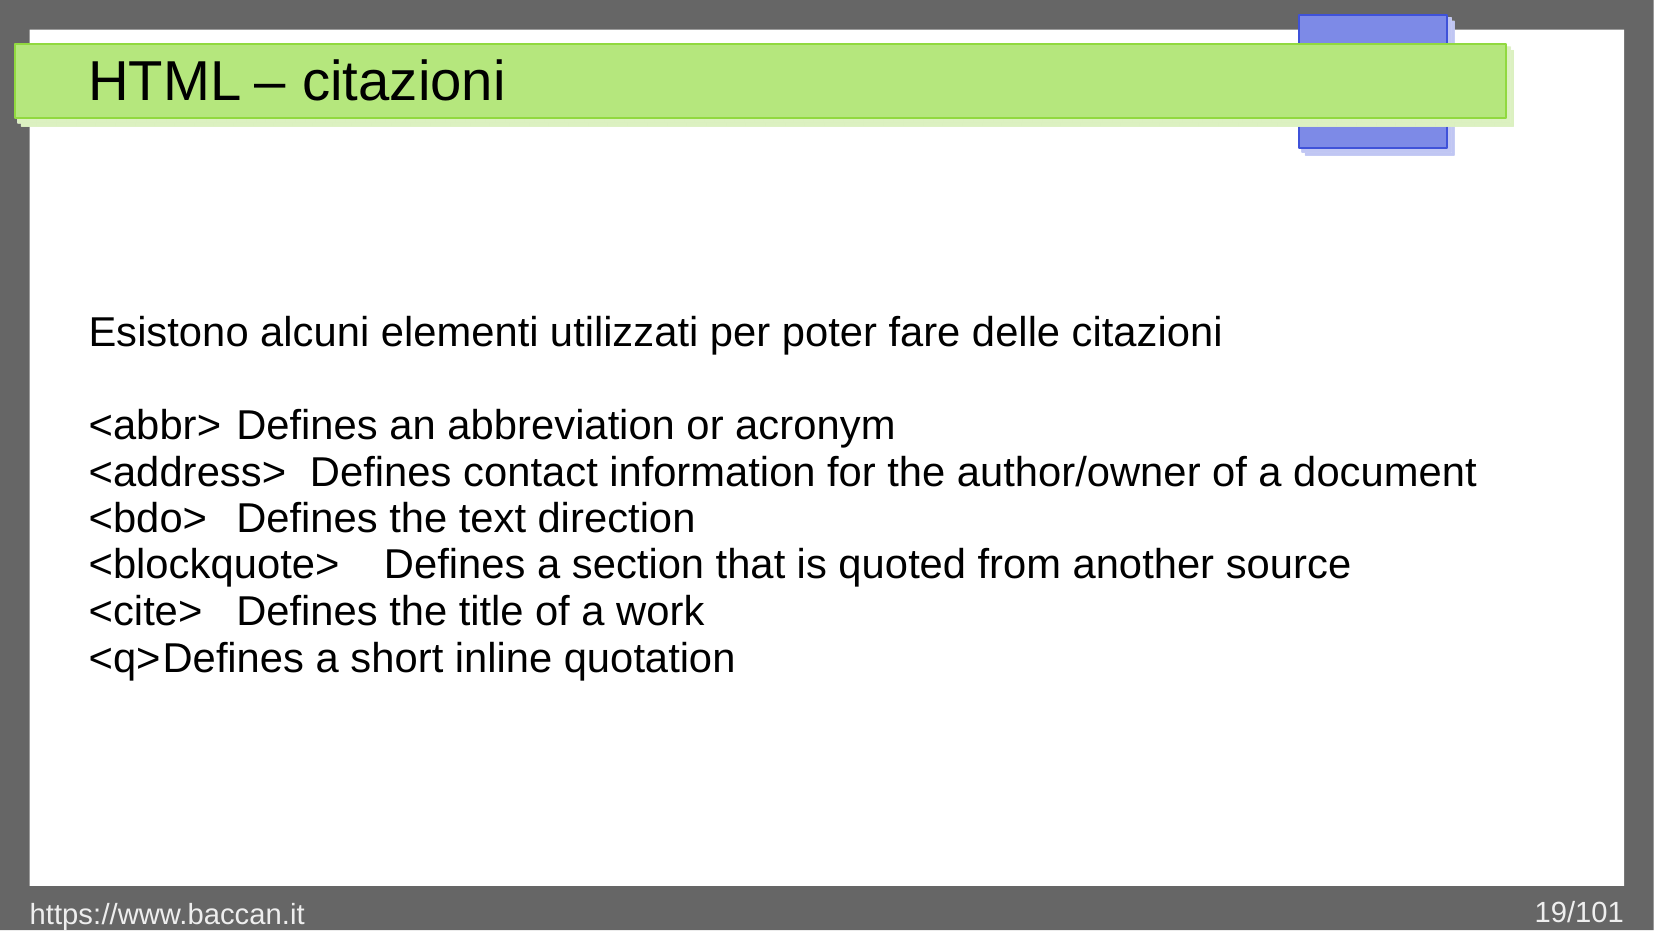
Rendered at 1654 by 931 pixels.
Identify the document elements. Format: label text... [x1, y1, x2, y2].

title HTML – citazioni [88, 44, 1506, 119]
text_box Esistono alcuni elementi utilizzati per poter fare delle citazioni <abbr> Defines an abbreviation or acronym <address> Defines contact information for the author/owner of a document <bdo> Defines the text direction <blockquote> Defines a section that is quoted from another source <cite> Defines the title of a work <q> Defines a short inline quotation [88, 169, 1565, 821]
